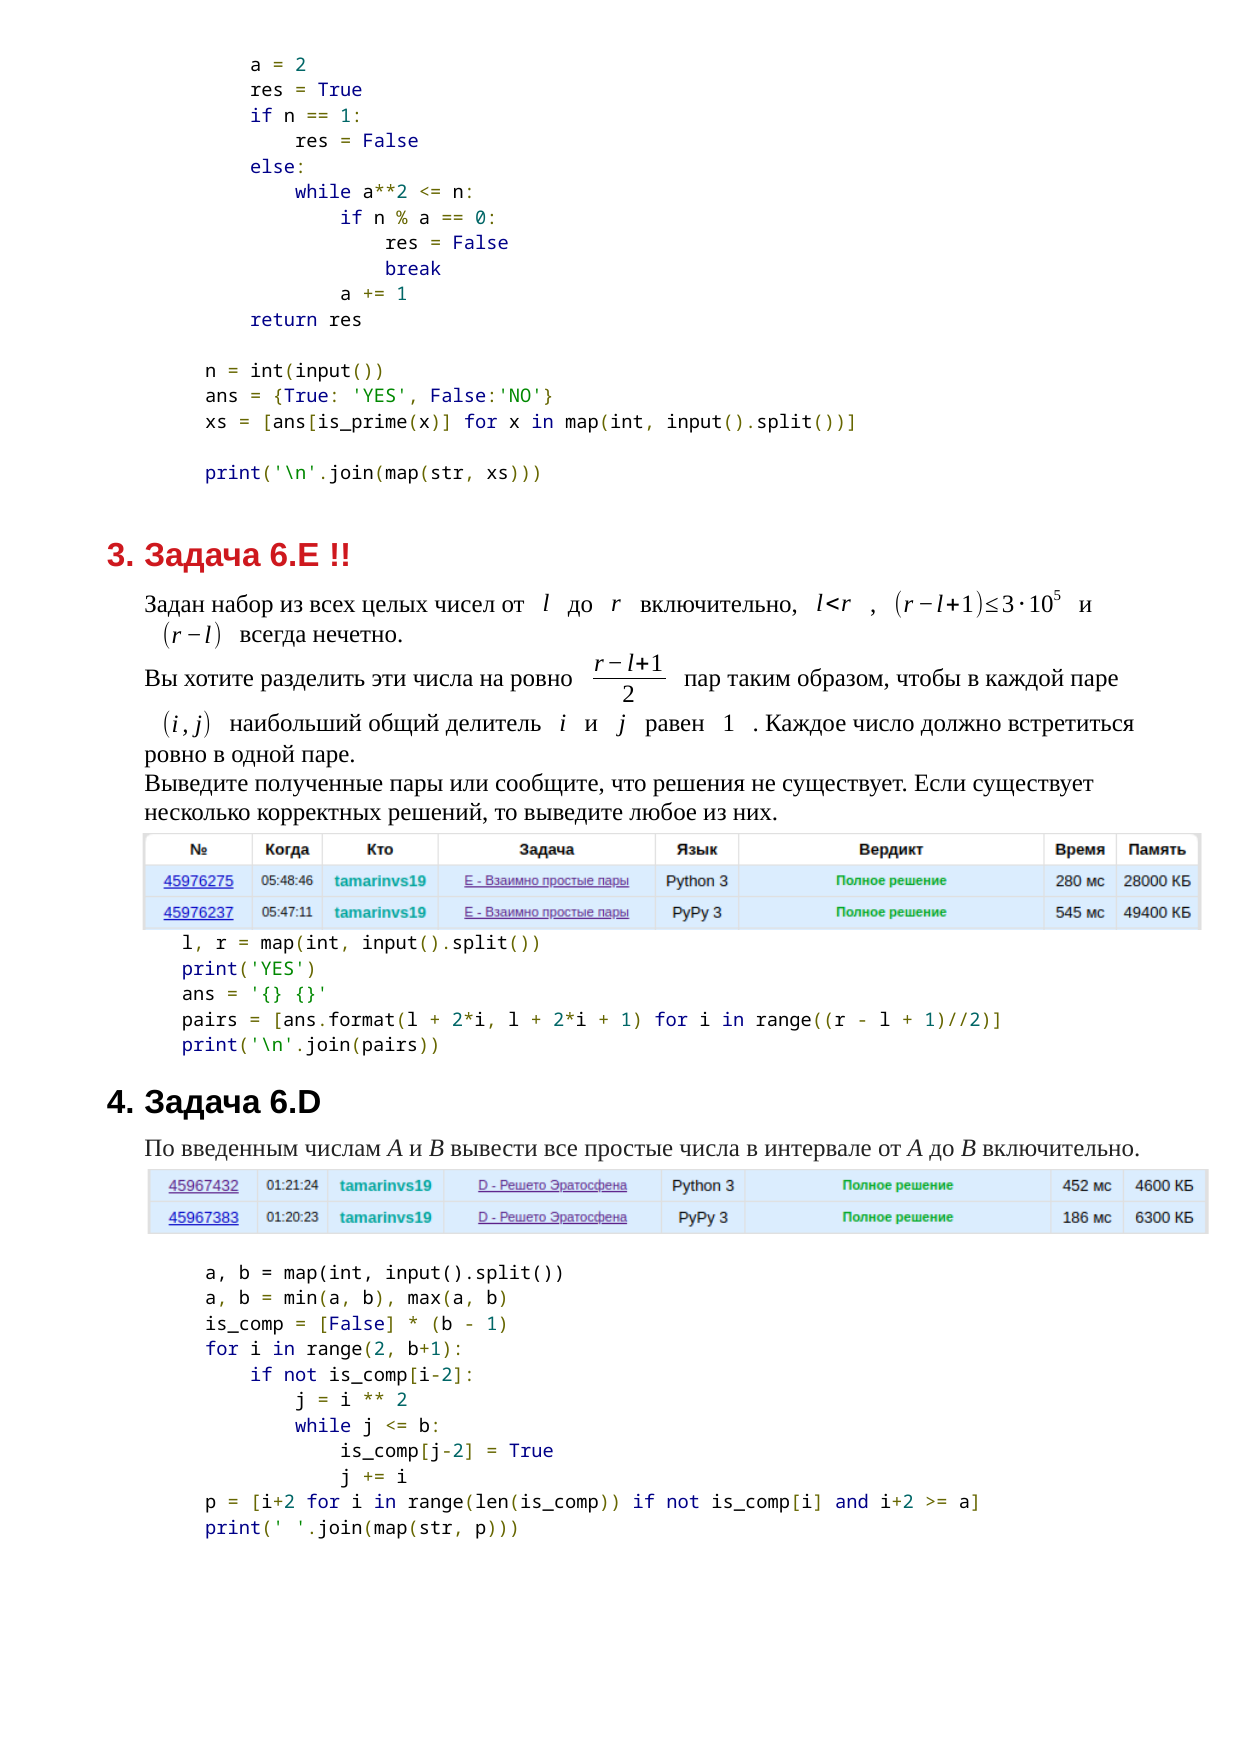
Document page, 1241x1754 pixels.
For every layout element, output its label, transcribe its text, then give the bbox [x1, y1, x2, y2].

text is_comp[j-2] = True [116, 1438, 1138, 1463]
list pairs = [ans.format(l + 2*i, l + 2*i + 1) for i in range((r - l + 1)//2)] [144, 1006, 1186, 1032]
list По введенным числам A и B вывести все простые числа в интервале от A до B включительно. [107, 1133, 1186, 1162]
text if not is_comp[i-2]: [116, 1361, 1138, 1387]
list Вы хотите разделить эти числа на ровнопар таким образом, чтобы в каждой паренаибольший общий делительиравен. Каждое число должно встретиться ровно в одной паре. [107, 649, 1186, 768]
text a, b = min(a, b), max(a, b) [116, 1285, 1138, 1310]
list l, r = map(int, input().split()) [144, 930, 1186, 955]
text if n == 1: [116, 102, 1138, 127]
list print('\n'.join(pairs)) [144, 1032, 1186, 1057]
text j = i ** 2 [116, 1387, 1138, 1412]
subtitle Задача 6.D [107, 1082, 1186, 1121]
text else: [116, 153, 1138, 178]
picture [142, 833, 1204, 930]
subtitle Задача 6.Е !! [107, 535, 1186, 574]
text while j <= b: [116, 1412, 1138, 1438]
list ans = '{} {}' [144, 981, 1186, 1006]
text res = False [116, 229, 1138, 255]
text j += i [116, 1463, 1138, 1489]
text break [116, 255, 1138, 281]
text if n % a == 0: [116, 204, 1138, 229]
text print('\n'.join(map(str, xs))) [116, 459, 1138, 485]
list Задан набор из всех целых чисел отдовключительно,,ивсегда нечетно. [107, 586, 1186, 649]
text a, b = map(int, input().split()) [116, 1259, 1138, 1285]
text return res [116, 306, 1138, 332]
text ans = {True: 'YES', False:'NO'} [116, 383, 1138, 408]
text n = int(input()) [116, 357, 1138, 383]
text print(' '.join(map(str, p))) [116, 1514, 1138, 1540]
text a = 2 [116, 51, 1138, 76]
text xs = [ans[is_prime(x)] for x in map(int, input().split())] [116, 408, 1138, 434]
list print('YES') [144, 955, 1186, 981]
picture [147, 1169, 1210, 1234]
text res = True [116, 76, 1138, 102]
list Выведите полученные пары или сообщите, что решения не существует. Если существует несколько корректных решений, то выведите любое из них. [107, 768, 1186, 825]
text is_comp = [False] * (b - 1) [116, 1310, 1138, 1336]
text a += 1 [116, 281, 1138, 306]
list [144, 825, 1186, 833]
text p = [i+2 for i in range(len(is_comp)) if not is_comp[i] and i+2 >= a] [116, 1489, 1138, 1514]
text while a**2 <= n: [116, 178, 1138, 204]
text for i in range(2, b+1): [116, 1336, 1138, 1361]
text res = False [116, 127, 1138, 153]
